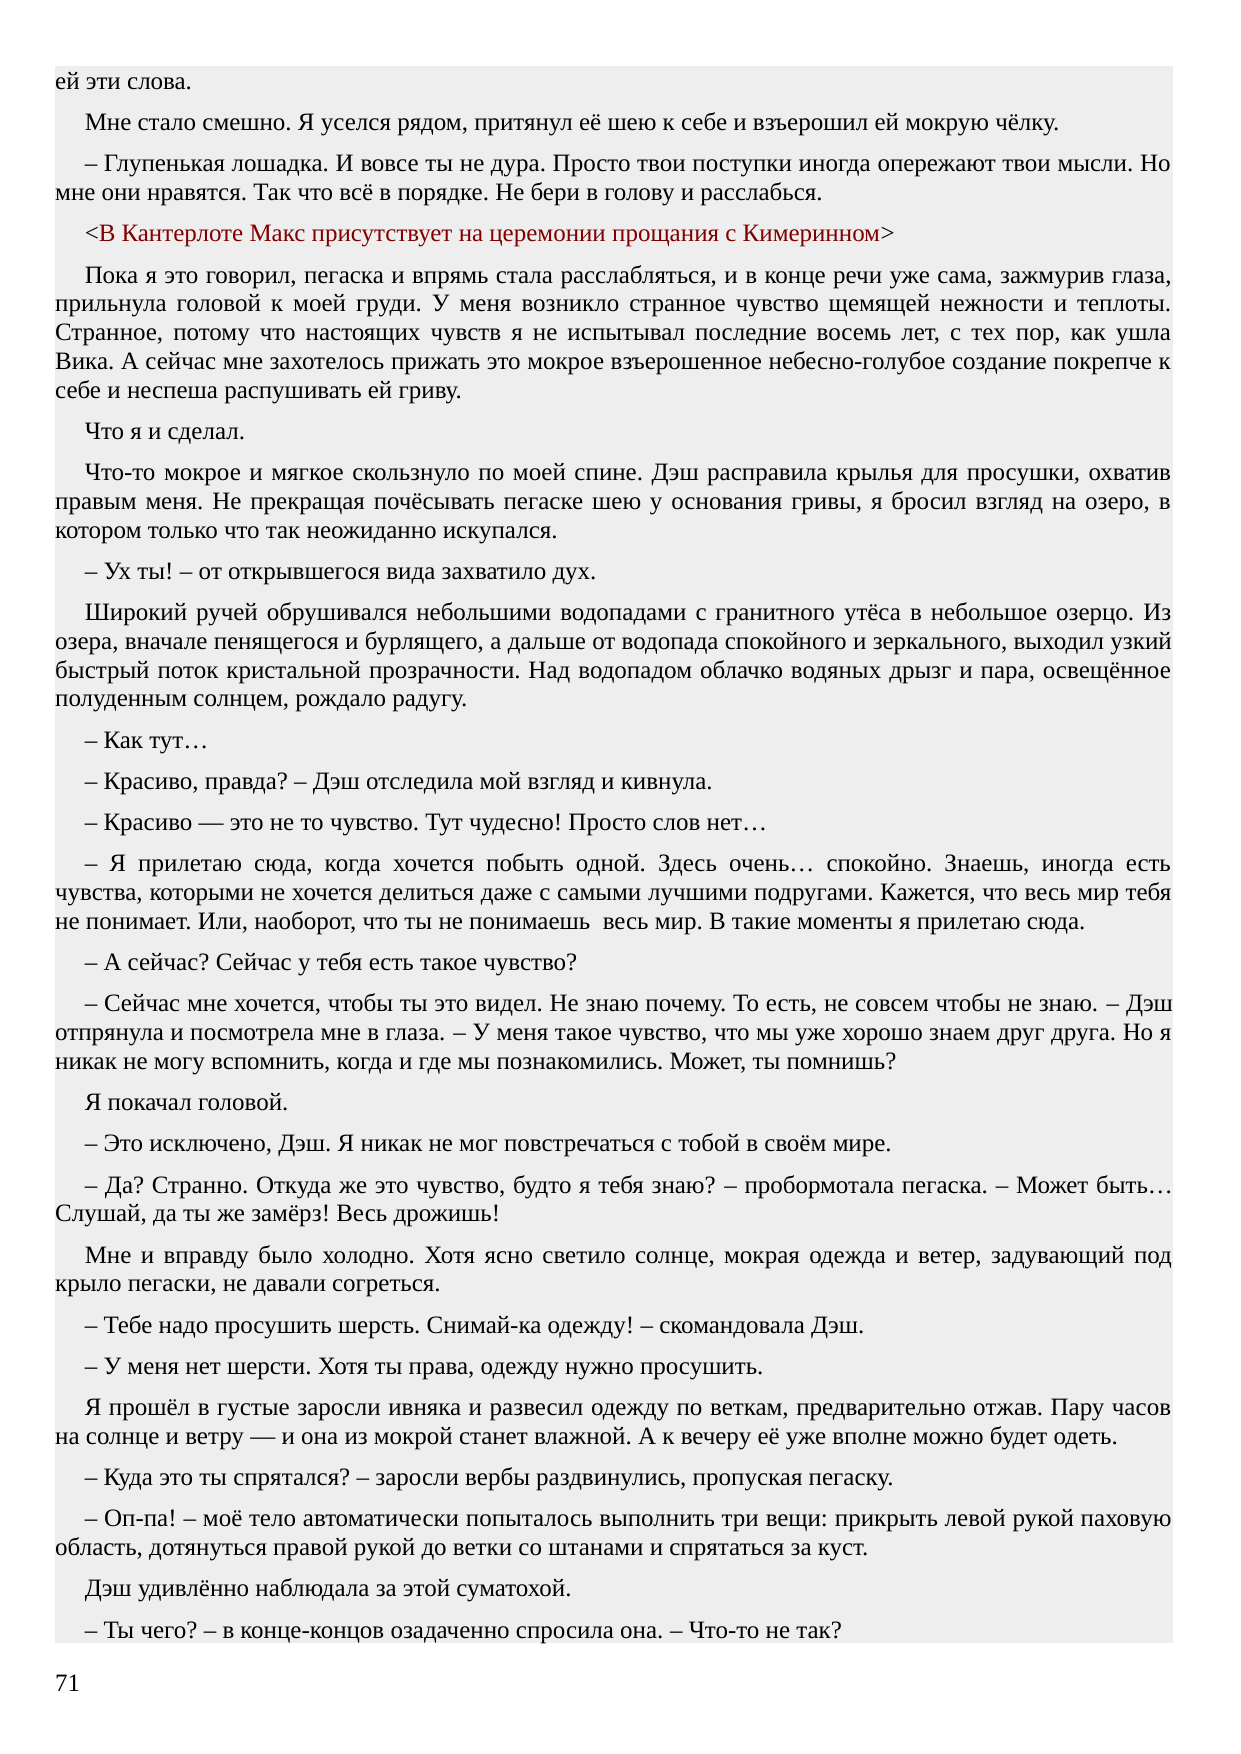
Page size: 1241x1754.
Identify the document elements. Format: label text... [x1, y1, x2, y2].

text Дэш удивлённо наблюдала за этой суматохой. [55, 1573, 1173, 1602]
text <В Кантерлоте Макс присутствует на церемонии прощания с Кимеринном> [55, 218, 1173, 247]
text – Красиво, правда? – Дэш отследила мой взгляд и кивнула. [55, 766, 1173, 795]
text Что-то мокрое и мягкое скользнуло по моей спине. Дэш расправила крылья для просушки, охватив правым меня. Не прекращая почёсывать пегаске шею у основания гривы, я бросил взгляд на озеро, в котором только что так неожиданно искупался. [55, 457, 1173, 543]
text Пока я это говорил, пегаска и впрямь стала расслабляться, и в конце речи уже сама, зажмурив глаза, прильнула головой к моей груди. У меня возникло странное чувство щемящей нежности и теплоты. Странное, потому что настоящих чувств я не испытывал последние восемь лет, с тех пор, как ушла Вика. А сейчас мне захотелось прижать это мокрое взъерошенное небесно-голубое создание покрепче к себе и неспеша распушивать ей гриву. [55, 260, 1173, 403]
text – Я прилетаю сюда, когда хочется побыть одной. Здесь очень… спокойно. Знаешь, иногда есть чувства, которыми не хочется делиться даже с самыми лучшими подругами. Кажется, что весь мир тебя не понимает. Или, наоборот, что ты не понимаешь весь мир. В такие моменты я прилетаю сюда. [55, 848, 1173, 935]
text – Оп-па! – моё тело автоматически попыталось выполнить три вещи: прикрыть левой рукой паховую область, дотянуться правой рукой до ветки со штанами и спрятаться за куст. [55, 1503, 1173, 1561]
text – Как тут… [55, 725, 1173, 753]
text – А сейчас? Сейчас у тебя есть такое чувство? [55, 947, 1173, 976]
text Я прошёл в густые заросли ивняка и развесил одежду по веткам, предварительно отжав. Пару часов на солнце и ветру — и она из мокрой станет влажной. А к вечеру её уже вполне можно будет одеть. [55, 1392, 1173, 1450]
text – Глупенькая лошадка. И вовсе ты не дура. Просто твои поступки иногда опережают твои мысли. Но мне они нравятся. Так что всё в порядке. Не бери в голову и расслабься. [55, 148, 1173, 206]
text Широкий ручей обрушивался небольшими водопадами с гранитного утёса в небольшое озерцо. Из озера, вначале пенящегося и бурлящего, а дальше от водопада спокойного и зеркального, выходил узкий быстрый поток кристальной прозрачности. Над водопадом облачко водяных дрызг и пара, освещённое полуденным солнцем, рождало радугу. [55, 597, 1173, 712]
text Я покачал головой. [55, 1087, 1173, 1116]
text Мне и вправду было холодно. Хотя ясно светило солнце, мокрая одежда и ветер, задувающий под крыло пегаски, не давали согреться. [55, 1240, 1173, 1297]
text ей эти слова. [55, 66, 1173, 95]
text Мне стало смешно. Я уселся рядом, притянул её шею к себе и взъерошил ей мокрую чёлку. [55, 107, 1173, 136]
text – У меня нет шерсти. Хотя ты права, одежду нужно просушить. [55, 1351, 1173, 1380]
text – Тебе надо просушить шерсть. Снимай-ка одежду! – скомандовала Дэш. [55, 1310, 1173, 1338]
text – Красиво — это не то чувство. Тут чудесно! Просто слов нет… [55, 807, 1173, 836]
text – Ты чего? – в конце-концов озадаченно спросила она. – Что-то не так? [55, 1615, 1173, 1643]
text – Куда это ты спрятался? – заросли вербы раздвинулись, пропуская пегаску. [55, 1462, 1173, 1491]
text – Сейчас мне хочется, чтобы ты это видел. Не знаю почему. То есть, не совсем чтобы не знаю. – Дэш отпрянула и посмотрела мне в глаза. – У меня такое чувство, что мы уже хорошо знаем друг друга. Но я никак не могу вспомнить, когда и где мы познакомились. Может, ты помнишь? [55, 988, 1173, 1075]
text – Это исключено, Дэш. Я никак не мог повстречаться с тобой в своём мире. [55, 1128, 1173, 1157]
text – Ух ты! – от открывшегося вида захватило дух. [55, 556, 1173, 585]
text – Да? Странно. Откуда же это чувство, будто я тебя знаю? – пробормотала пегаска. – Может быть… Слушай, да ты же замёрз! Весь дрожишь! [55, 1170, 1173, 1227]
text Что я и сделал. [55, 416, 1173, 445]
